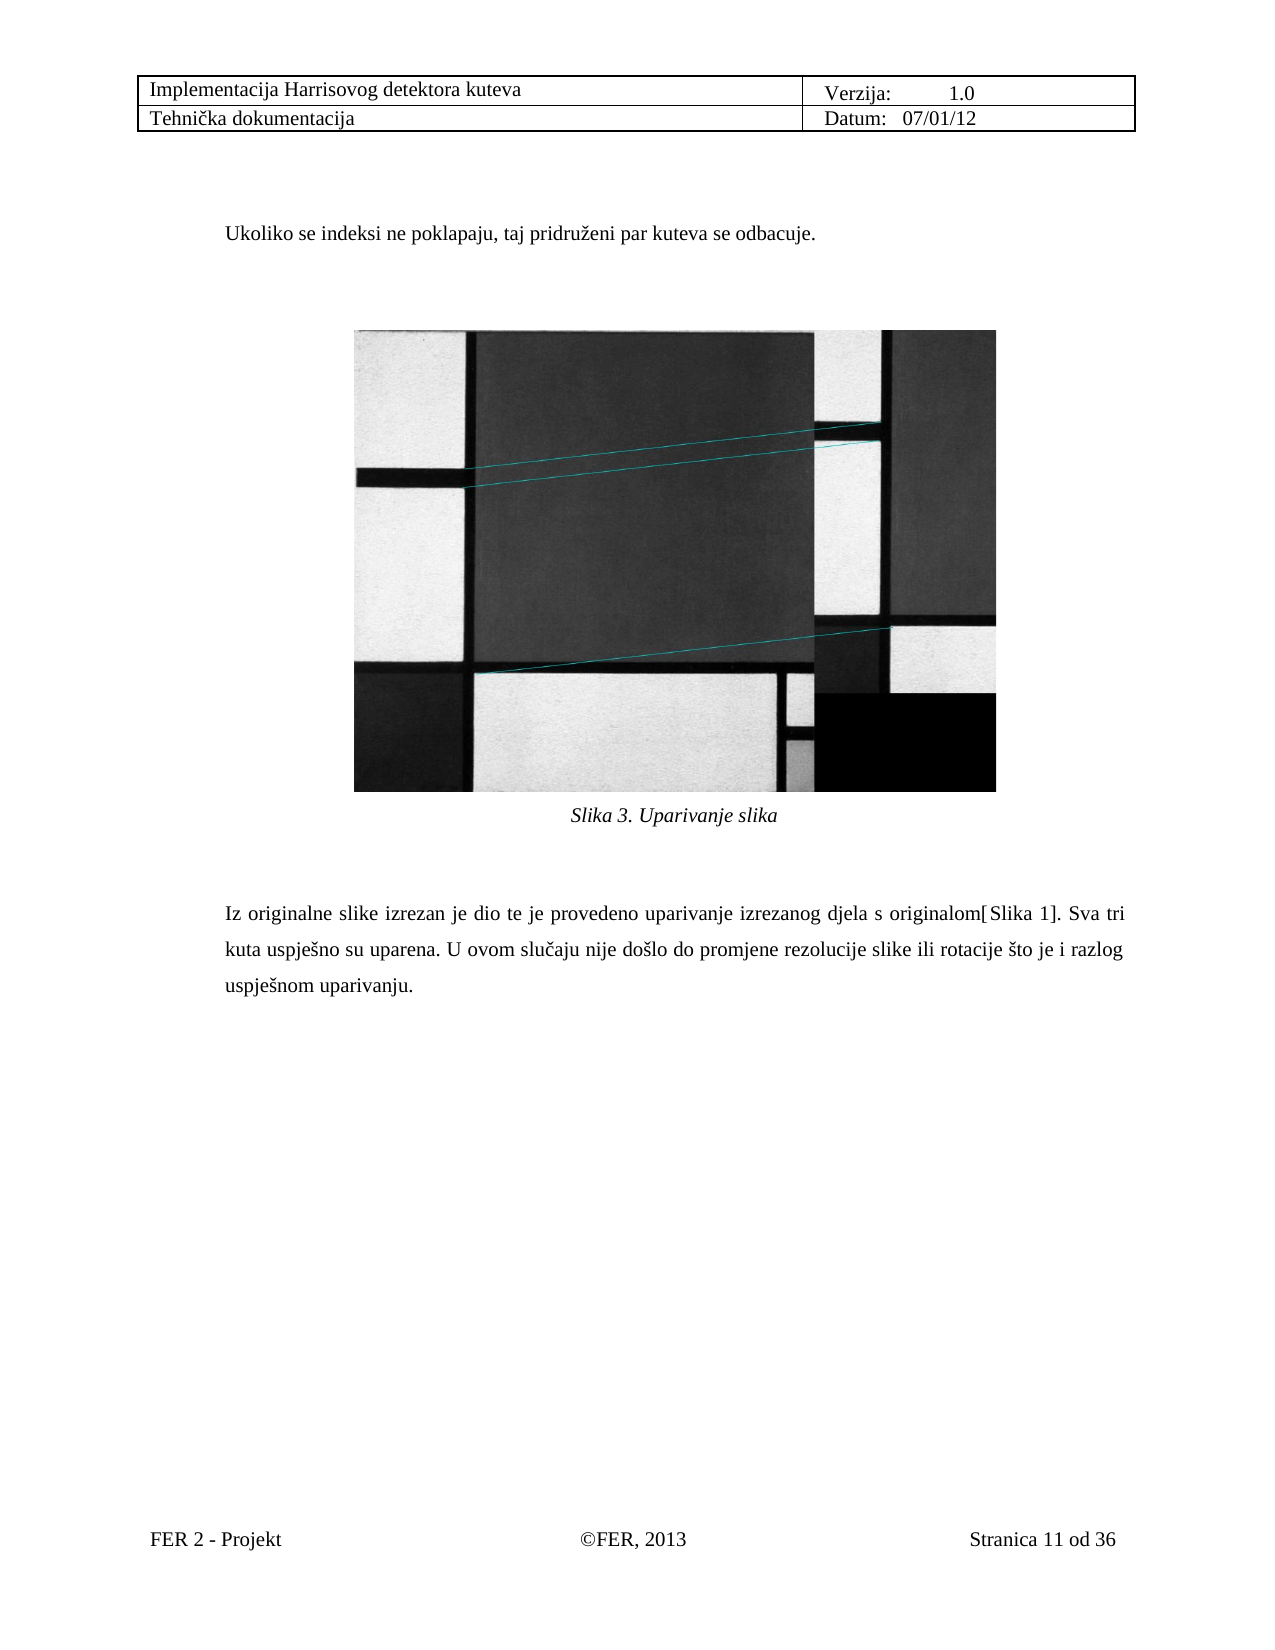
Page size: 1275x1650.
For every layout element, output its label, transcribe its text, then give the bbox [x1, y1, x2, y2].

text Slika 3. Uparivanje slika [354, 792, 996, 827]
text Ukoliko se indeksi ne poklapaju, taj pridruženi par kuteva se odbacuje. [225, 221, 1125, 245]
text Iz originalne slike izrezan je dio te je provedeno uparivanje izrezanog djela s originalom[Slika 1]. Sva tri kuta uspješno su uparena. U ovom slučaju nije došlo do promjene rezolucije slike ili rotacije što je i razlog uspješnom uparivanju. [225, 901, 1125, 997]
picture [354, 330, 997, 792]
